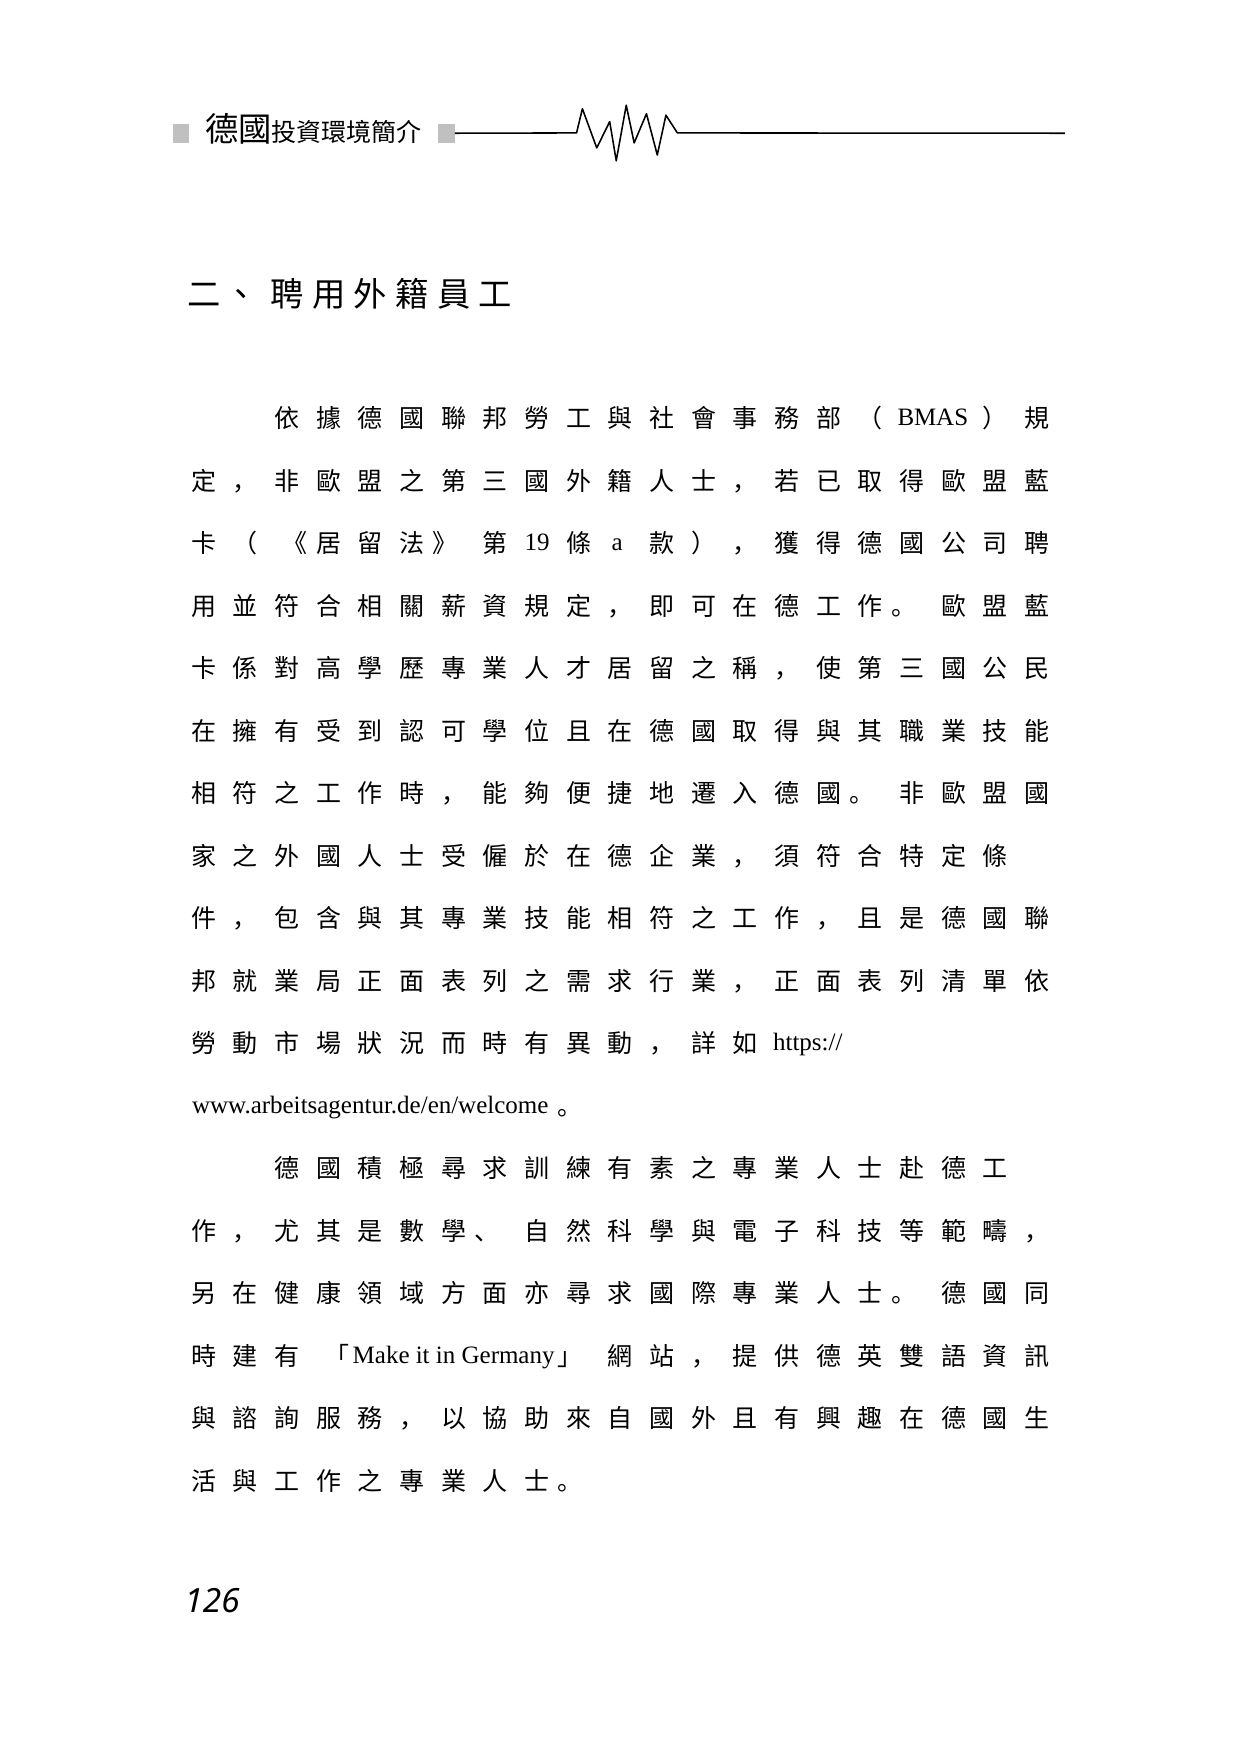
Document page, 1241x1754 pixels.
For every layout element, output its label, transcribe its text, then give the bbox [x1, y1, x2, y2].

text 二、聘用外籍員工 [183, 250, 1058, 313]
text 德國積極尋求訓練有素之專業人士赴德工作，尤其是數學、自然科學與電子科技等範疇，另在健康領域方面亦尋求國際專業人士。德國同時建有「Make it in Germany」網站，提供德英雙語資訊與諮詢服務，以協助來自國外且有興趣在德國生活與工作之專業人士。 [183, 1125, 1058, 1500]
text 依據德國聯邦勞工與社會事務部（BMAS）規定，非歐盟之第三國外籍人士，若已取得歐盟藍卡（《居留法》第19條a 款），獲得德國公司聘用並符合相關薪資規定，即可在德工作。歐盟藍卡係對高學歷專業人才居留之稱，使第三國公民在擁有受到認可學位且在德國取得與其職業技能相符之工作時，能夠便捷地遷入德國。非歐盟國家之外國人士受僱於在德企業，須符合特定條件，包含與其專業技能相符之工作，且是德國聯邦就業局正面表列之需求行業，正面表列清單依勞動市場狀況而時有異動，詳如https://www.arbeitsagentur.de/en/welcome。 [183, 375, 1058, 1125]
